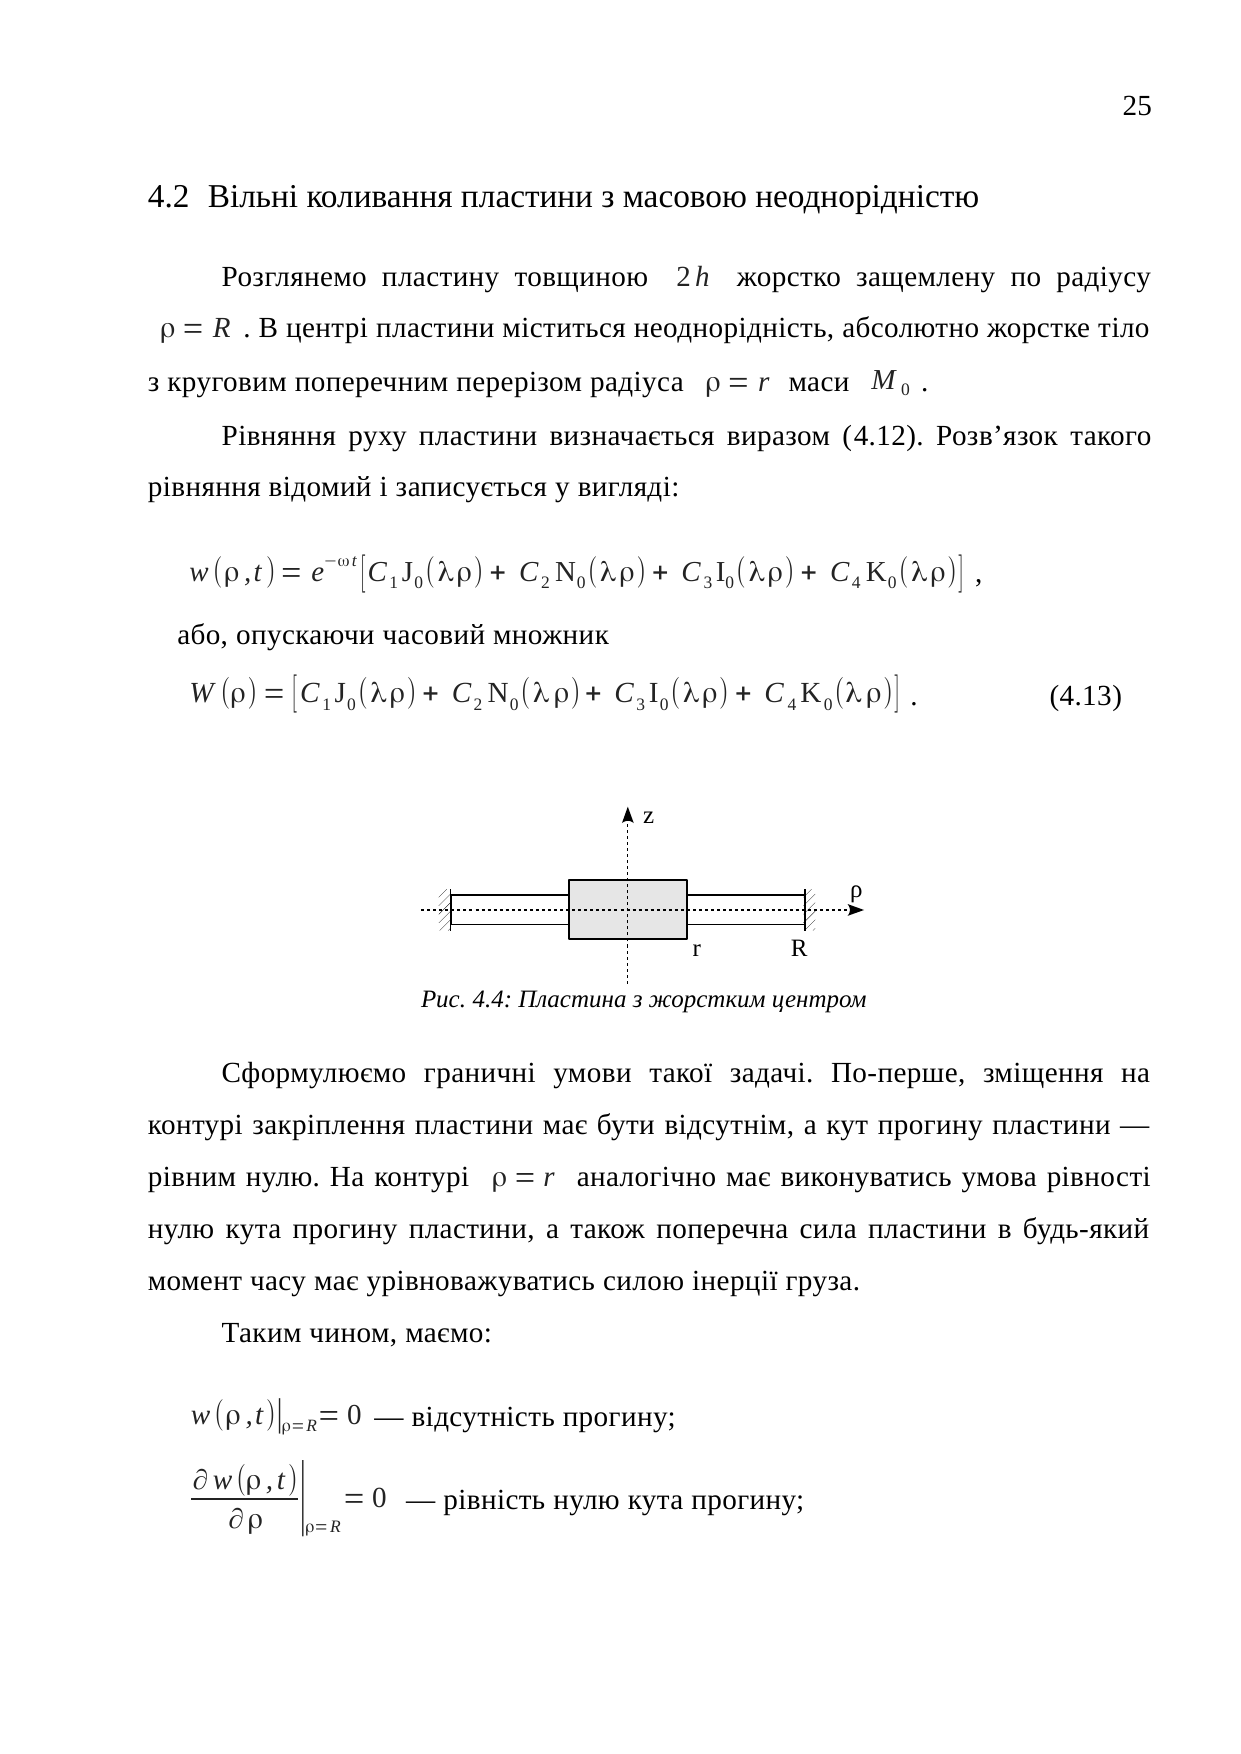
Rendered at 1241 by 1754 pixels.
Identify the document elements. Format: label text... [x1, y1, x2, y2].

text Таким чином, маємо: [148, 1315, 1152, 1349]
text Розглянемо пластину товщиною жорстко защемлену по радіусу. В центрі пластини міститься неоднорідність, абсолютно жорстке тіло з круговим поперечним перерізом радіуса маси . [148, 259, 1152, 399]
text — відсутність прогину; [148, 1368, 1152, 1430]
subtitle Вільні коливання пластини з масовою неоднорідністю [148, 176, 1152, 215]
text — рівність нулю кута прогину; [148, 1430, 1152, 1568]
text . (4.13) [148, 645, 1152, 745]
text , [148, 523, 1152, 588]
text або, опускаючи часовий множник [148, 588, 1152, 645]
text Сформулюємо граничні умови такої задачі. По-перше, зміщення на контурі закріплення пластини має бути відсутнім, а кут прогину пластини — рівним нулю. На контурі аналогічно має виконуватись умова рівності нулю кута прогину пластини, а також поперечна сила пластини в будь-який момент часу має урівноважуватись силою інерції груза. [148, 769, 1152, 1297]
text Рис. 4.4: Пластина з жорстким центром [421, 805, 878, 1013]
text Рівняння руху пластини визначається виразом (4.12). Розв’язок такого рівняння відомий і записується у вигляді: [148, 418, 1152, 503]
